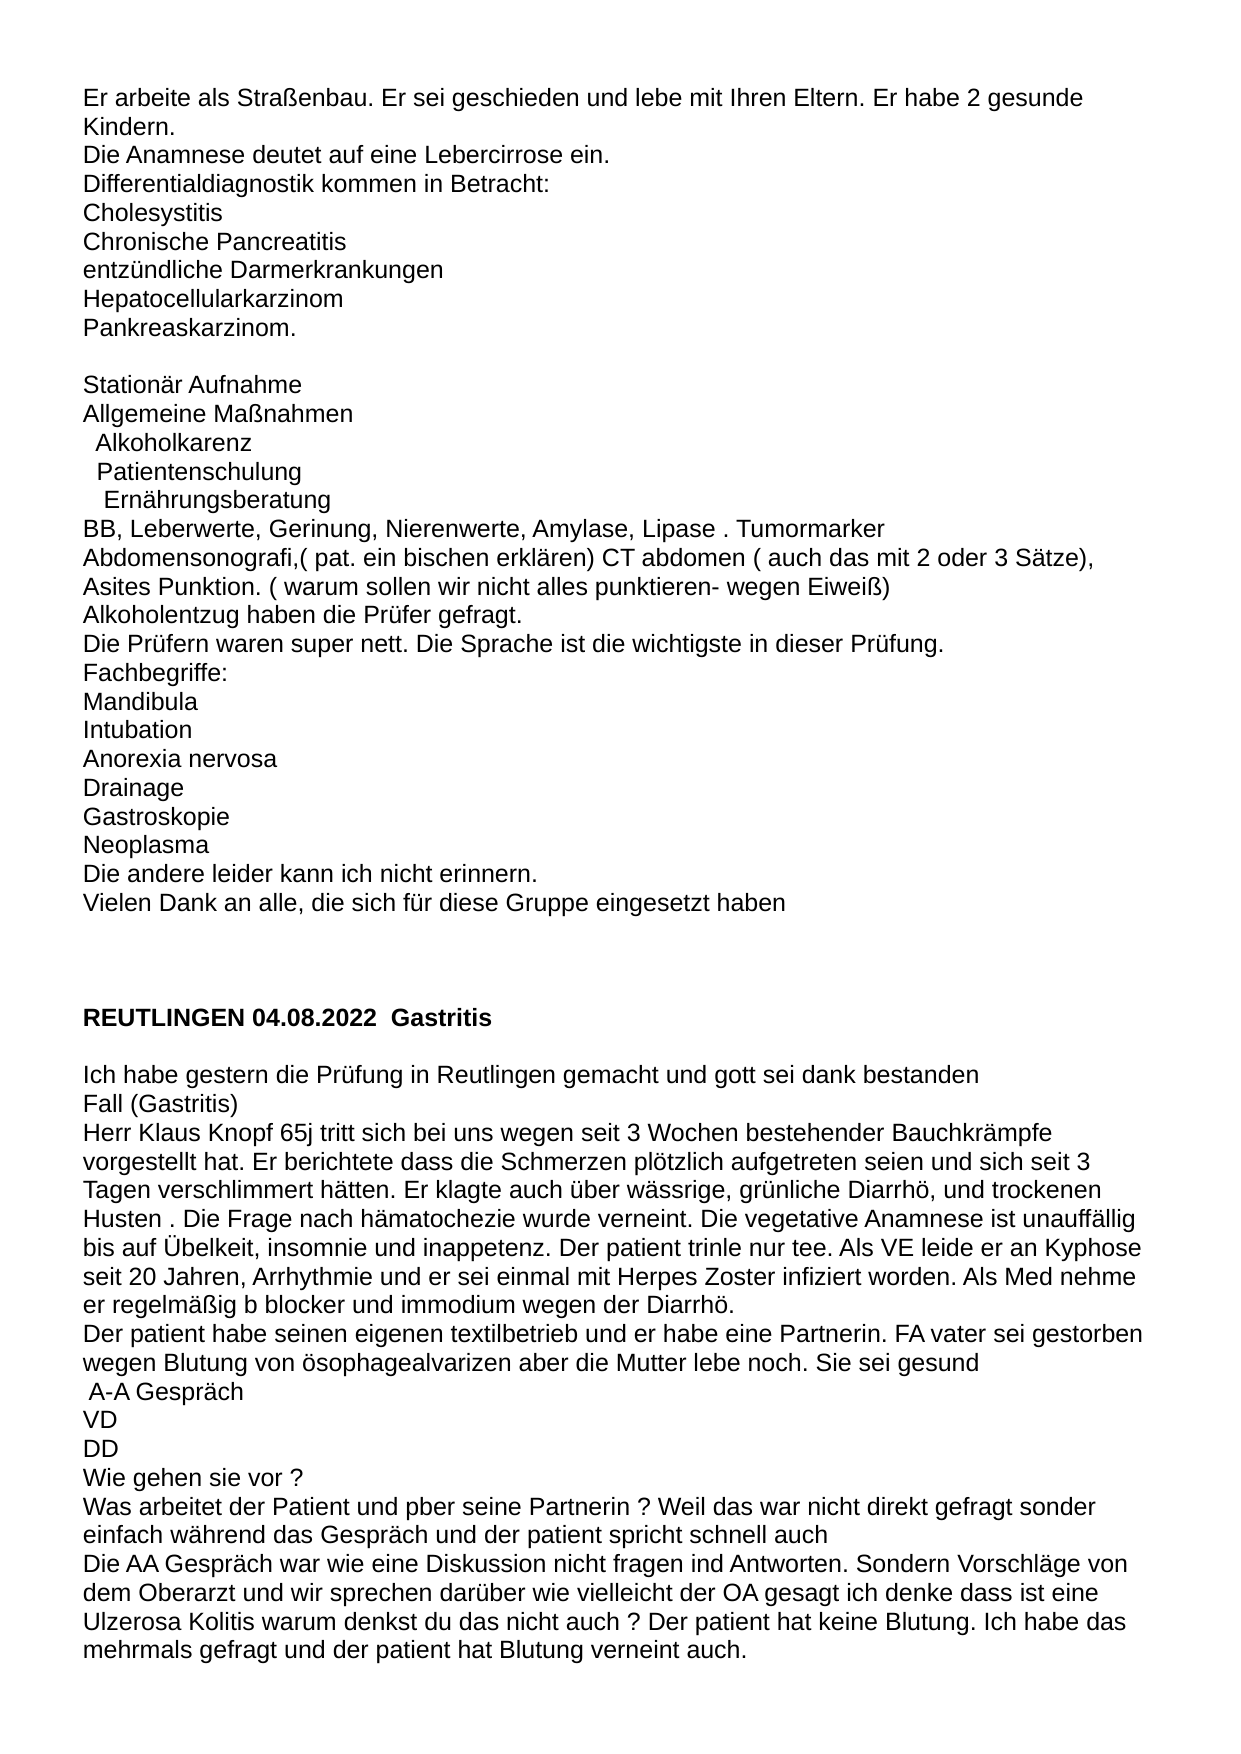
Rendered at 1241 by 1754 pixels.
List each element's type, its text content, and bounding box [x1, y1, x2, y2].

text Fachbegriffe: [83, 658, 1157, 686]
text Herr Klaus Knopf 65j tritt sich bei uns wegen seit 3 Wochen bestehender Bauchkrämpfe vorgestellt hat. Er berichtete dass die Schmerzen plötzlich aufgetreten seien und sich seit 3 Tagen verschlimmert hätten. Er klagte auch über wässrige, grünliche Diarrhö, und trockenen Husten . Die Frage nach hämatochezie wurde verneint. Die vegetative Anamnese ist unauffällig bis auf Übelkeit, insomnie und inappetenz. Der patient trinle nur tee. Als VE leide er an Kyphose seit 20 Jahren, Arrhythmie und er sei einmal mit Herpes Zoster infiziert worden. Als Med nehme er regelmäßig b blocker und immodium wegen der Diarrhö. [83, 1118, 1157, 1319]
text Abdomensonografi,( pat. ein bischen erklären) CT abdomen ( auch das mit 2 oder 3 Sätze), Asites Punktion. ( warum sollen wir nicht alles punktieren- wegen Eiweiß) [83, 543, 1157, 600]
text Die Anamnese deutet auf eine Lebercirrose ein. [83, 140, 1157, 169]
text Pankreaskarzinom. [83, 313, 1157, 341]
text Die Prüfern waren super nett. Die Sprache ist die wichtigste in dieser Prüfung. [83, 629, 1157, 658]
text Der patient habe seinen eigenen textilbetrieb und er habe eine Partnerin. FA vater sei gestorben wegen Blutung von ösophagealvarizen aber die Mutter lebe noch. Sie sei gesund [83, 1319, 1157, 1376]
text Wie gehen sie vor ? [83, 1463, 1157, 1491]
text Chronische Pancreatitis [83, 226, 1157, 255]
text Die andere leider kann ich nicht erinnern. [83, 859, 1157, 888]
text Was arbeitet der Patient und pber seine Partnerin ? Weil das war nicht direkt gefragt sonder einfach während das Gespräch und der patient spricht schnell auch [83, 1491, 1157, 1549]
text Allgemeine Maßnahmen [83, 399, 1157, 428]
text Patientenschulung [83, 456, 1157, 485]
text Fall (Gastritis) [83, 1089, 1157, 1118]
text Hepatocellularkarzinom [83, 284, 1157, 313]
text DD [83, 1434, 1157, 1463]
text Cholesystitis [83, 198, 1157, 226]
text BB, Leberwerte, Gerinung, Nierenwerte, Amylase, Lipase . Tumormarker [83, 514, 1157, 543]
text Alkoholkarenz [83, 428, 1157, 456]
text Die AA Gespräch war wie eine Diskussion nicht fragen ind Antworten. Sondern Vorschläge von dem Oberarzt und wir sprechen darüber wie vielleicht der OA gesagt ich denke dass ist eine Ulzerosa Kolitis warum denkst du das nicht auch ? Der patient hat keine Blutung. Ich habe das mehrmals gefragt und der patient hat Blutung verneint auch. [83, 1549, 1157, 1664]
text Vielen Dank an alle, die sich für diese Gruppe eingesetzt haben [83, 888, 1157, 916]
text VD [83, 1405, 1157, 1434]
text REUTLINGEN 04.08.2022 Gastritis [83, 1003, 1157, 1031]
text Anorexia nervosa [83, 744, 1157, 773]
text Neoplasma [83, 830, 1157, 859]
text Alkoholentzug haben die Prüfer gefragt. [83, 600, 1157, 629]
text Intubation [83, 715, 1157, 744]
text Stationär Aufnahme [83, 370, 1157, 399]
text Er arbeite als Straßenbau. Er sei geschieden und lebe mit Ihren Eltern. Er habe 2 gesunde Kindern. [83, 83, 1157, 140]
text entzündliche Darmerkrankungen [83, 255, 1157, 284]
text Differentialdiagnostik kommen in Betracht: [83, 169, 1157, 198]
text Ernährungsberatung [83, 485, 1157, 514]
text Drainage [83, 773, 1157, 801]
text Gastroskopie [83, 801, 1157, 830]
text A-A Gespräch [83, 1376, 1157, 1405]
text Mandibula [83, 686, 1157, 715]
text Ich habe gestern die Prüfung in Reutlingen gemacht und gott sei dank bestanden [83, 1060, 1157, 1089]
